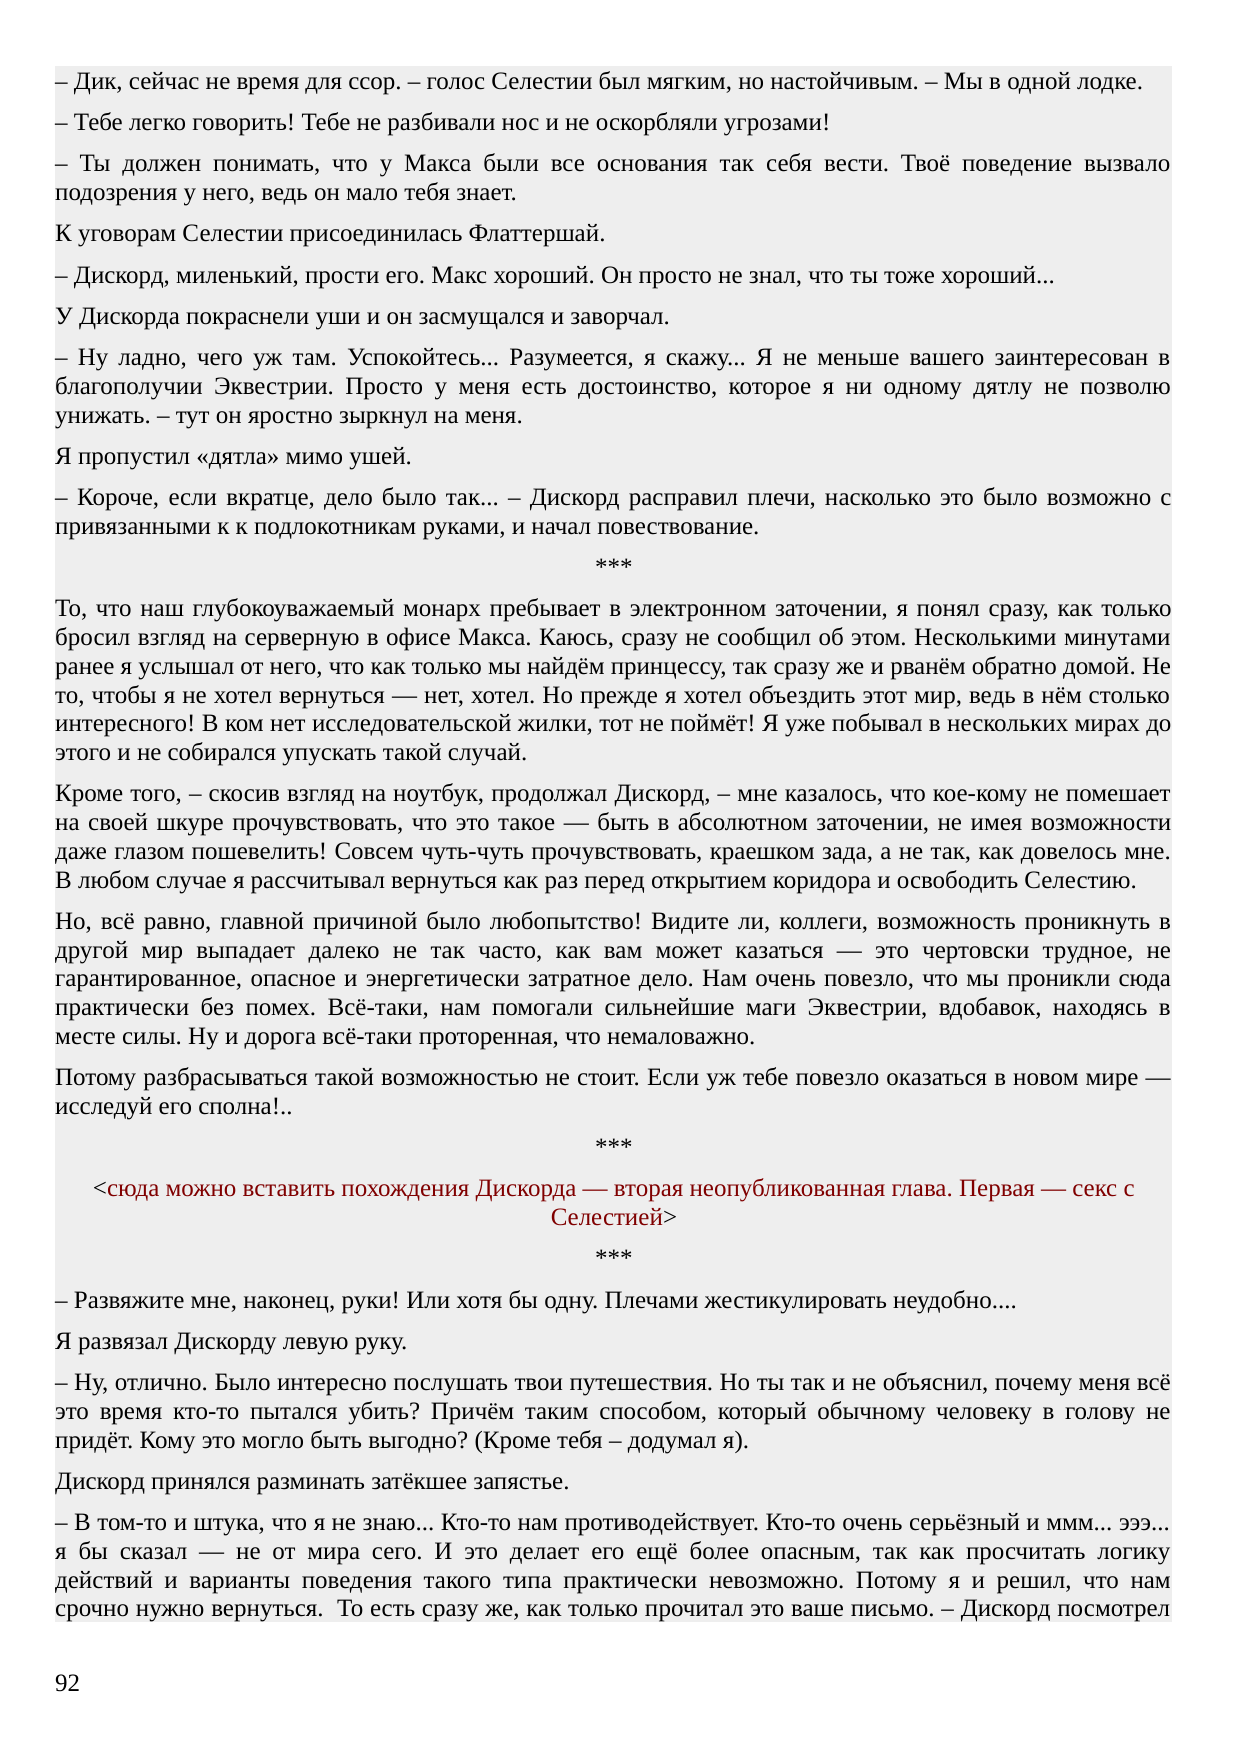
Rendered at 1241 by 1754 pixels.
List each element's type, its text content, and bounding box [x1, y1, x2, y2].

text <сюда можно вставить похождения Дискорда — вторая неопубликованная глава. Первая — секс с Селестией> [55, 1173, 1172, 1231]
text – Развяжите мне, наконец, руки! Или хотя бы одну. Плечами жестикулировать неудобно.... [55, 1285, 1172, 1313]
text *** [55, 1132, 1172, 1161]
text – Ну ладно, чего уж там. Успокойтесь... Разумеется, я скажу... Я не меньше вашего заинтересован в благополучии Эквестрии. Просто у меня есть достоинство, которое я ни одному дятлу не позволю унижать. – тут он яростно зыркнул на меня. [55, 342, 1172, 428]
text Потому разбрасываться такой возможностью не стоит. Если уж тебе повезло оказаться в новом мире — исследуй его сполна!.. [55, 1062, 1172, 1120]
text К уговорам Селестии присоединилась Флаттершай. [55, 218, 1172, 247]
text Кроме того, – скосив взгляд на ноутбук, продолжал Дискорд, – мне казалось, что кое-кому не помешает на своей шкуре прочувствовать, что это такое — быть в абсолютном заточении, не имея возможности даже глазом пошевелить! Совсем чуть-чуть прочувствовать, краешком зада, а не так, как довелось мне. В любом случае я рассчитывал вернуться как раз перед открытием коридора и освободить Селестию. [55, 778, 1172, 893]
text То, что наш глубокоуважаемый монарх пребывает в электронном заточении, я понял сразу, как только бросил взгляд на серверную в офисе Макса. Каюсь, сразу не сообщил об этом. Несколькими минутами ранее я услышал от него, что как только мы найдём принцессу, так сразу же и рванём обратно домой. Не то, чтобы я не хотел вернуться — нет, хотел. Но прежде я хотел объездить этот мир, ведь в нём столько интересного! В ком нет исследовательской жилки, тот не поймёт! Я уже побывал в нескольких мирах до этого и не собирался упускать такой случай. [55, 593, 1172, 766]
text *** [55, 552, 1172, 581]
text – Дик, сейчас не время для ссор. – голос Селестии был мягким, но настойчивым. – Мы в одной лодке. [55, 66, 1172, 95]
text – Тебе легко говорить! Тебе не разбивали нос и не оскорбляли угрозами! [55, 107, 1172, 136]
text – Дискорд, миленький, прости его. Макс хороший. Он просто не знал, что ты тоже хороший... [55, 260, 1172, 288]
text Но, всё равно, главной причиной было любопытство! Видите ли, коллеги, возможность проникнуть в другой мир выпадает далеко не так часто, как вам может казаться — это чертовски трудное, не гарантированное, опасное и энергетически затратное дело. Нам очень повезло, что мы проникли сюда практически без помех. Всё-таки, нам помогали сильнейшие маги Эквестрии, вдобавок, находясь в месте силы. Ну и дорога всё-таки проторенная, что немаловажно. [55, 906, 1172, 1050]
text Я пропустил «дятла» мимо ушей. [55, 441, 1172, 470]
text – Ну, отлично. Было интересно послушать твои путешествия. Но ты так и не объяснил, почему меня всё это время кто-то пытался убить? Причём таким способом, который обычному человеку в голову не придёт. Кому это могло быть выгодно? (Кроме тебя – додумал я). [55, 1367, 1172, 1453]
text У Дискорда покраснели уши и он засмущался и заворчал. [55, 301, 1172, 330]
text – Короче, если вкратце, дело было так... – Дискорд расправил плечи, насколько это было возможно с привязанными к к подлокотникам руками, и начал повествование. [55, 482, 1172, 540]
text – В том-то и штука, что я не знаю... Кто-то нам противодействует. Кто-то очень серьёзный и ммм... эээ... я бы сказал — не от мира сего. И это делает его ещё более опасным, так как просчитать логику действий и варианты поведения такого типа практически невозможно. Потому я и решил, что нам срочно нужно вернуться. То есть сразу же, как только прочитал это ваше письмо. – Дискорд посмотрел [55, 1507, 1172, 1622]
text – Ты должен понимать, что у Макса были все основания так себя вести. Твоё поведение вызвало подозрения у него, ведь он мало тебя знает. [55, 148, 1172, 206]
text Я развязал Дискорду левую руку. [55, 1326, 1172, 1355]
text *** [55, 1243, 1172, 1272]
text Дискорд принялся разминать затёкшее запястье. [55, 1466, 1172, 1495]
